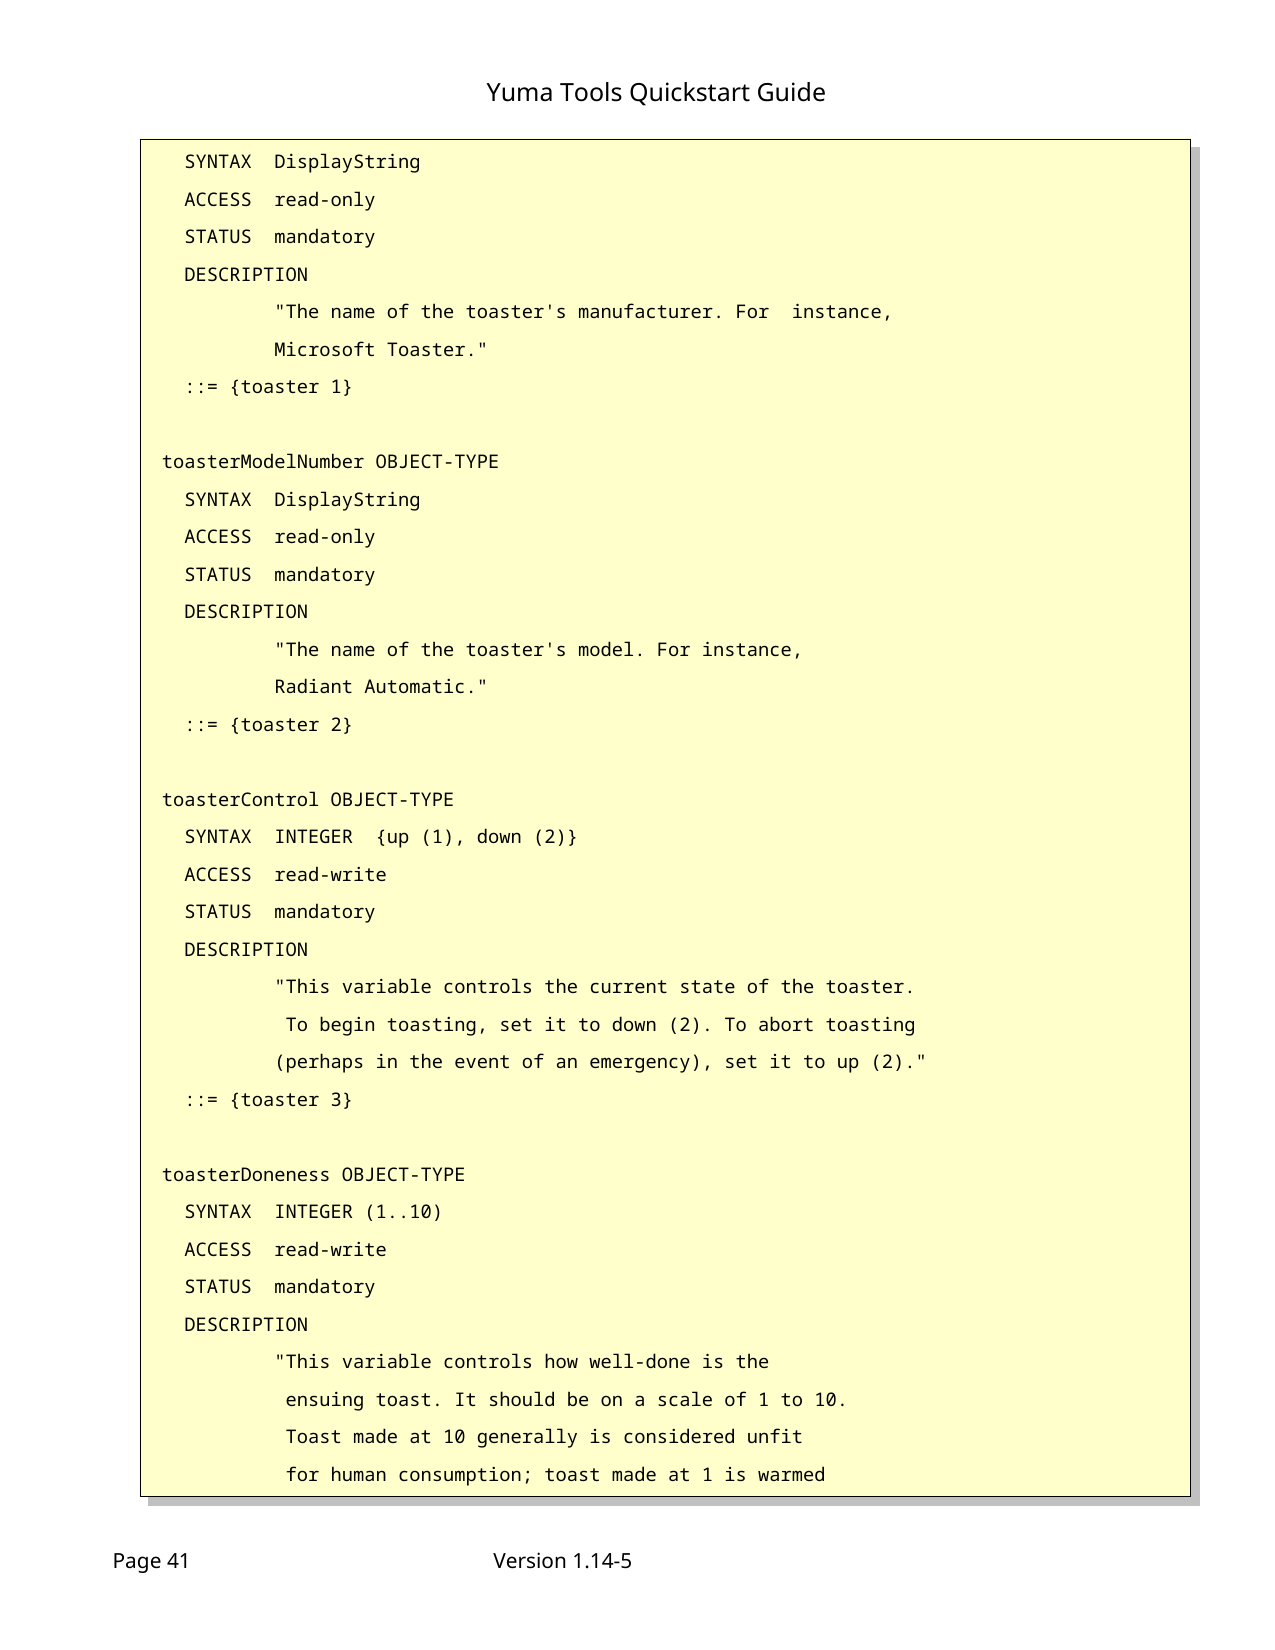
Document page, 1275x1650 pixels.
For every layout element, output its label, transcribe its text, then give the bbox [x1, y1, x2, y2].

text STATUS mandatory [141, 551, 1190, 587]
text DESCRIPTION [141, 251, 1190, 287]
text ACCESS read-write [141, 1226, 1190, 1262]
text (perhaps in the event of an emergency), set it to up (2)." [141, 1038, 1190, 1074]
text "This variable controls the current state of the toaster. [141, 963, 1190, 999]
text STATUS mandatory [141, 213, 1190, 249]
text "This variable controls how well-done is the [141, 1338, 1190, 1374]
text STATUS mandatory [141, 1263, 1190, 1299]
text for human consumption; toast made at 1 is warmed [141, 1451, 1190, 1496]
text ::= {toaster 1} [141, 363, 1190, 399]
text SYNTAX DisplayString [141, 140, 1190, 174]
text SYNTAX INTEGER (1..10) [141, 1188, 1190, 1224]
text To begin toasting, set it to down (2). To abort toasting [141, 1001, 1190, 1037]
text Toast made at 10 generally is considered unfit [141, 1413, 1190, 1449]
text Microsoft Toaster." [141, 326, 1190, 362]
text SYNTAX DisplayString [141, 476, 1190, 512]
text DESCRIPTION [141, 926, 1190, 962]
text STATUS mandatory [141, 888, 1190, 924]
text "The name of the toaster's model. For instance, [141, 626, 1190, 662]
text DESCRIPTION [141, 1301, 1190, 1337]
text toasterControl OBJECT-TYPE [141, 776, 1190, 812]
text "The name of the toaster's manufacturer. For instance, [141, 288, 1190, 324]
text Radiant Automatic." [141, 663, 1190, 699]
text DESCRIPTION [141, 588, 1190, 624]
text ACCESS read-only [141, 176, 1190, 212]
text SYNTAX INTEGER {up (1), down (2)} [141, 813, 1190, 849]
text toasterDoneness OBJECT-TYPE [141, 1151, 1190, 1187]
text ::= {toaster 3} [141, 1076, 1190, 1112]
text ACCESS read-write [141, 851, 1190, 887]
text ACCESS read-only [141, 513, 1190, 549]
text toasterModelNumber OBJECT-TYPE [141, 438, 1190, 474]
text ensuing toast. It should be on a scale of 1 to 10. [141, 1376, 1190, 1412]
text ::= {toaster 2} [141, 701, 1190, 737]
